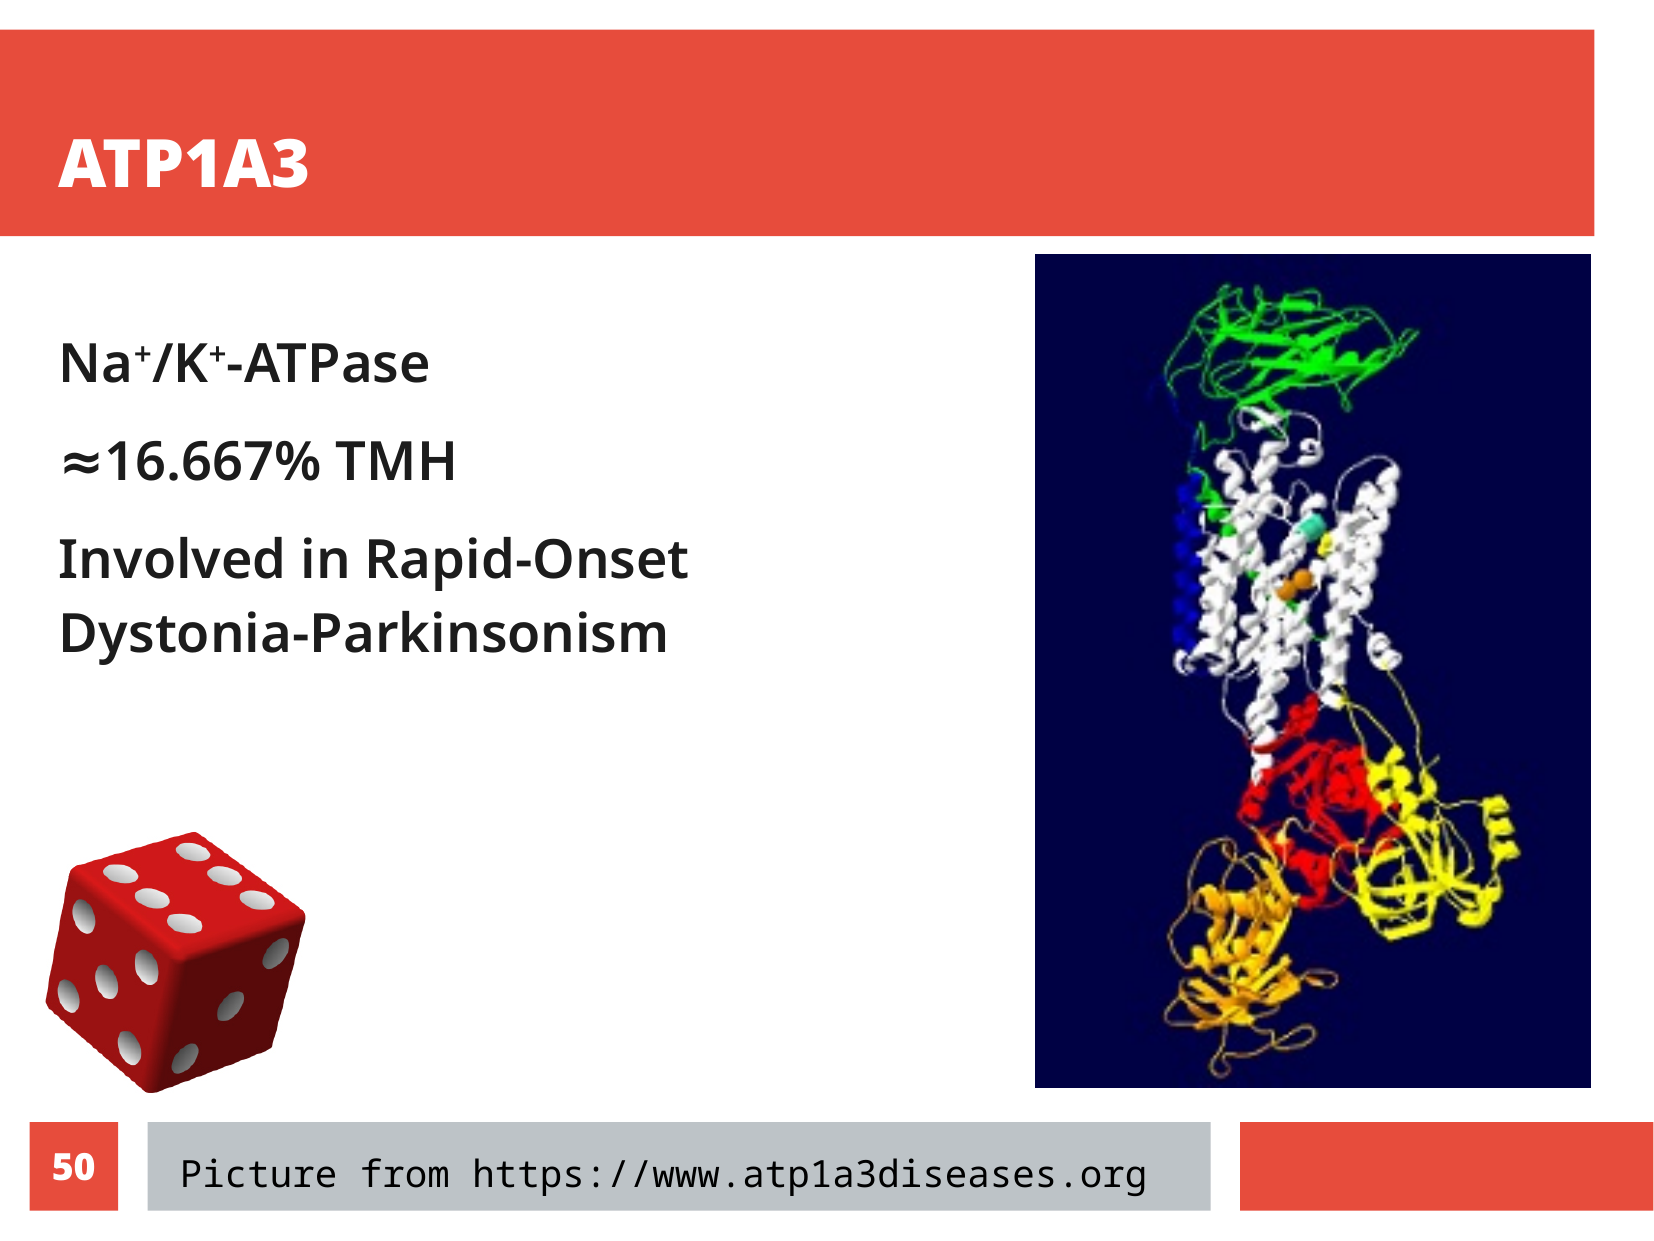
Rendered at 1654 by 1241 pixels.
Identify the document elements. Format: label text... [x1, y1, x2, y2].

title ATP1A3 [59, 59, 1595, 207]
picture [1035, 254, 1591, 1088]
list Na+/K+-ATPase ≈16.667% TMH Involved in Rapid-Onset Dystonia-Parkinsonism [59, 324, 796, 1093]
picture [32, 809, 316, 1104]
text_box Picture from https://www.atp1a3diseases.org [165, 1140, 1001, 1193]
